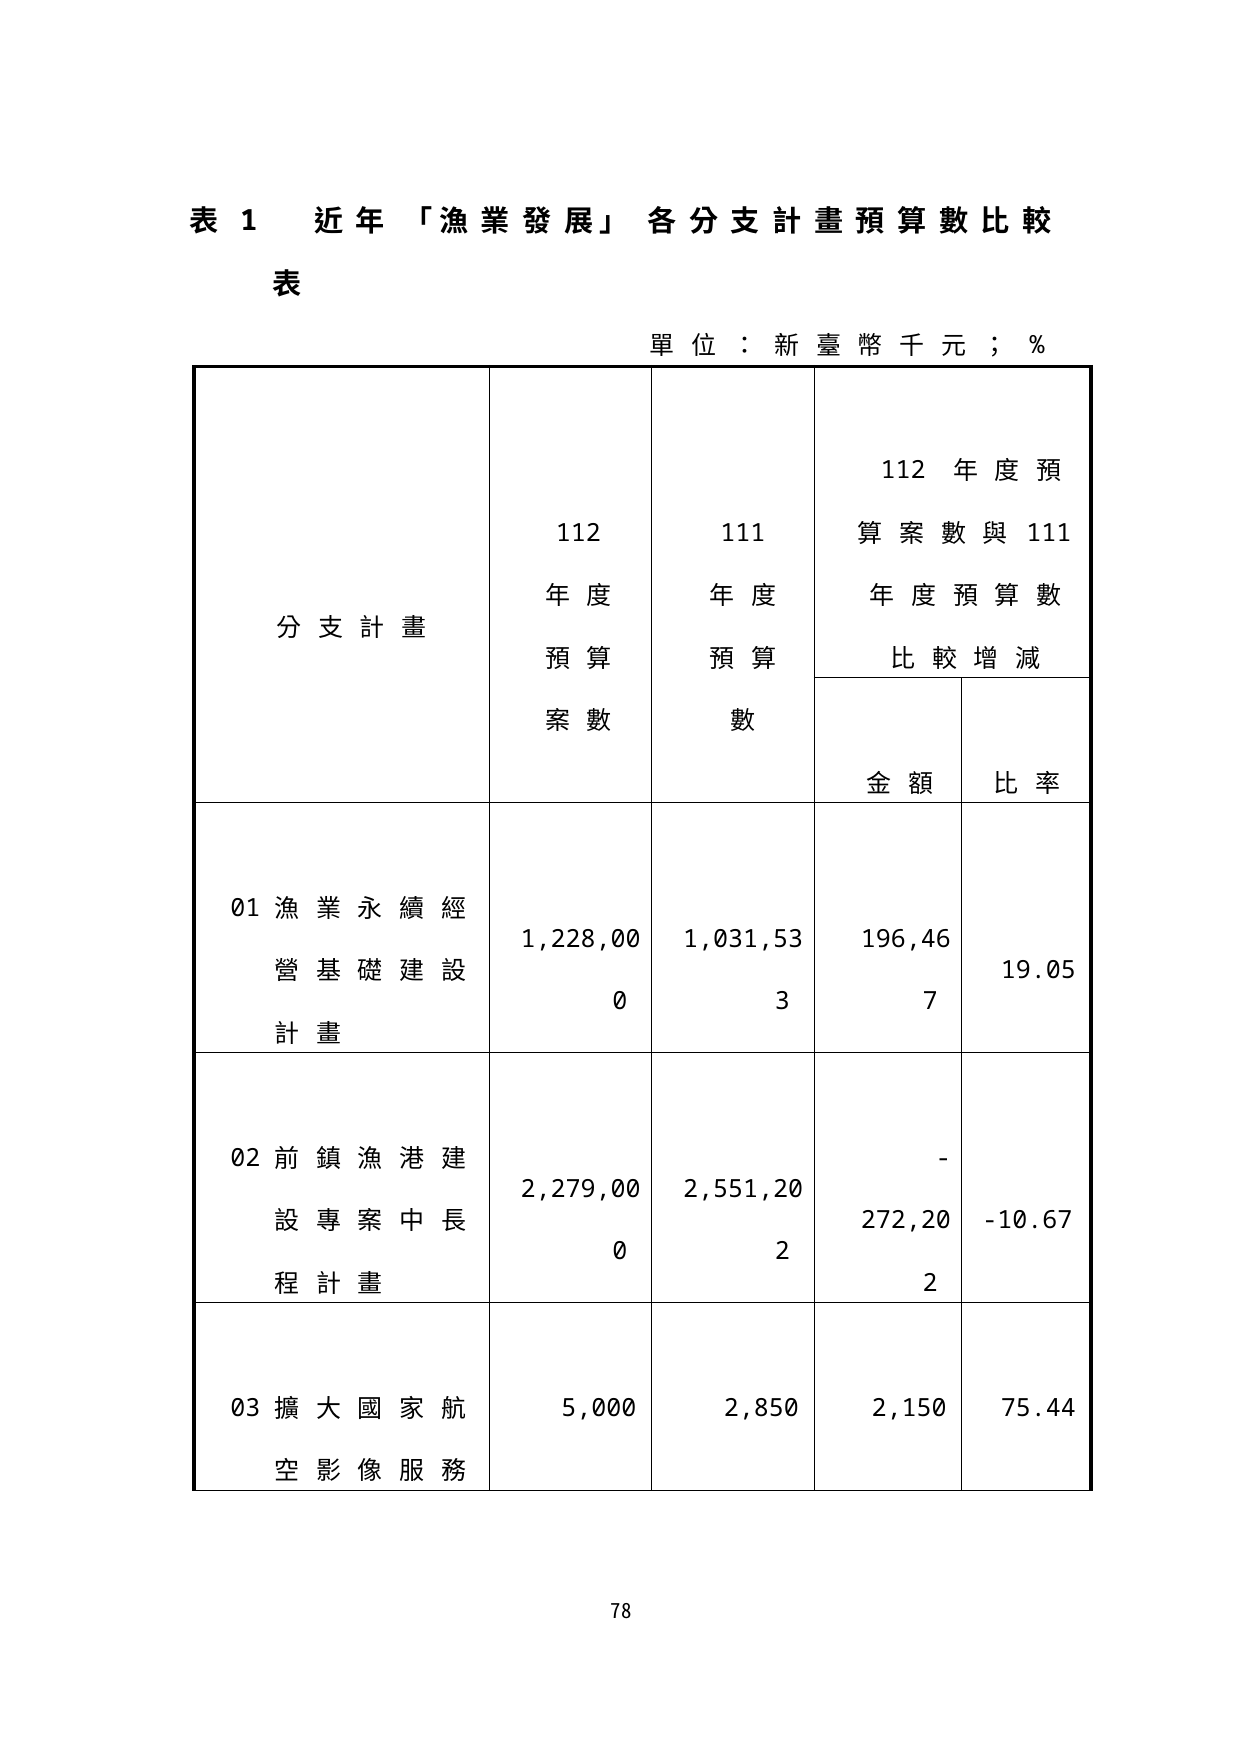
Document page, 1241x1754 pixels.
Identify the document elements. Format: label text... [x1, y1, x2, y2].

table_cell -10.67 [962, 1053, 1089, 1302]
table_header 111年度預算數 [652, 368, 814, 802]
text 表1 近年「漁業發展」各分支計畫預算數比較表 [178, 177, 1058, 302]
table_cell 1,228,000 [490, 803, 651, 1052]
table_cell 02前鎮漁港建設專案中長程計畫 [196, 1053, 489, 1302]
table_cell 196,467 [815, 803, 961, 1052]
table_cell 2,150 [815, 1303, 961, 1490]
table_cell 19.05 [962, 803, 1089, 1052]
table_cell 01漁業永續經營基礎建設計畫 [196, 803, 489, 1052]
table_cell 5,000 [490, 1303, 651, 1490]
table_cell 2,850 [652, 1303, 814, 1490]
table_cell 1,031,533 [652, 803, 814, 1052]
table_cell 2,551,202 [652, 1053, 814, 1302]
table_cell 金額 [815, 678, 961, 802]
table_header 112年度預算案數與111年度預算數比較增減 [815, 368, 1089, 677]
table_header 112年度預算案數 [490, 368, 651, 802]
table_cell 03擴大國家航空影像服務 [196, 1303, 489, 1490]
table_cell 2,279,000 [490, 1053, 651, 1302]
table_cell 比率 [962, 678, 1089, 802]
text 單位：新臺幣千元；% [183, 302, 1058, 365]
table_header 分支計畫 [196, 368, 489, 802]
table_cell -272,202 [815, 1053, 961, 1302]
table_cell 75.44 [962, 1303, 1089, 1490]
